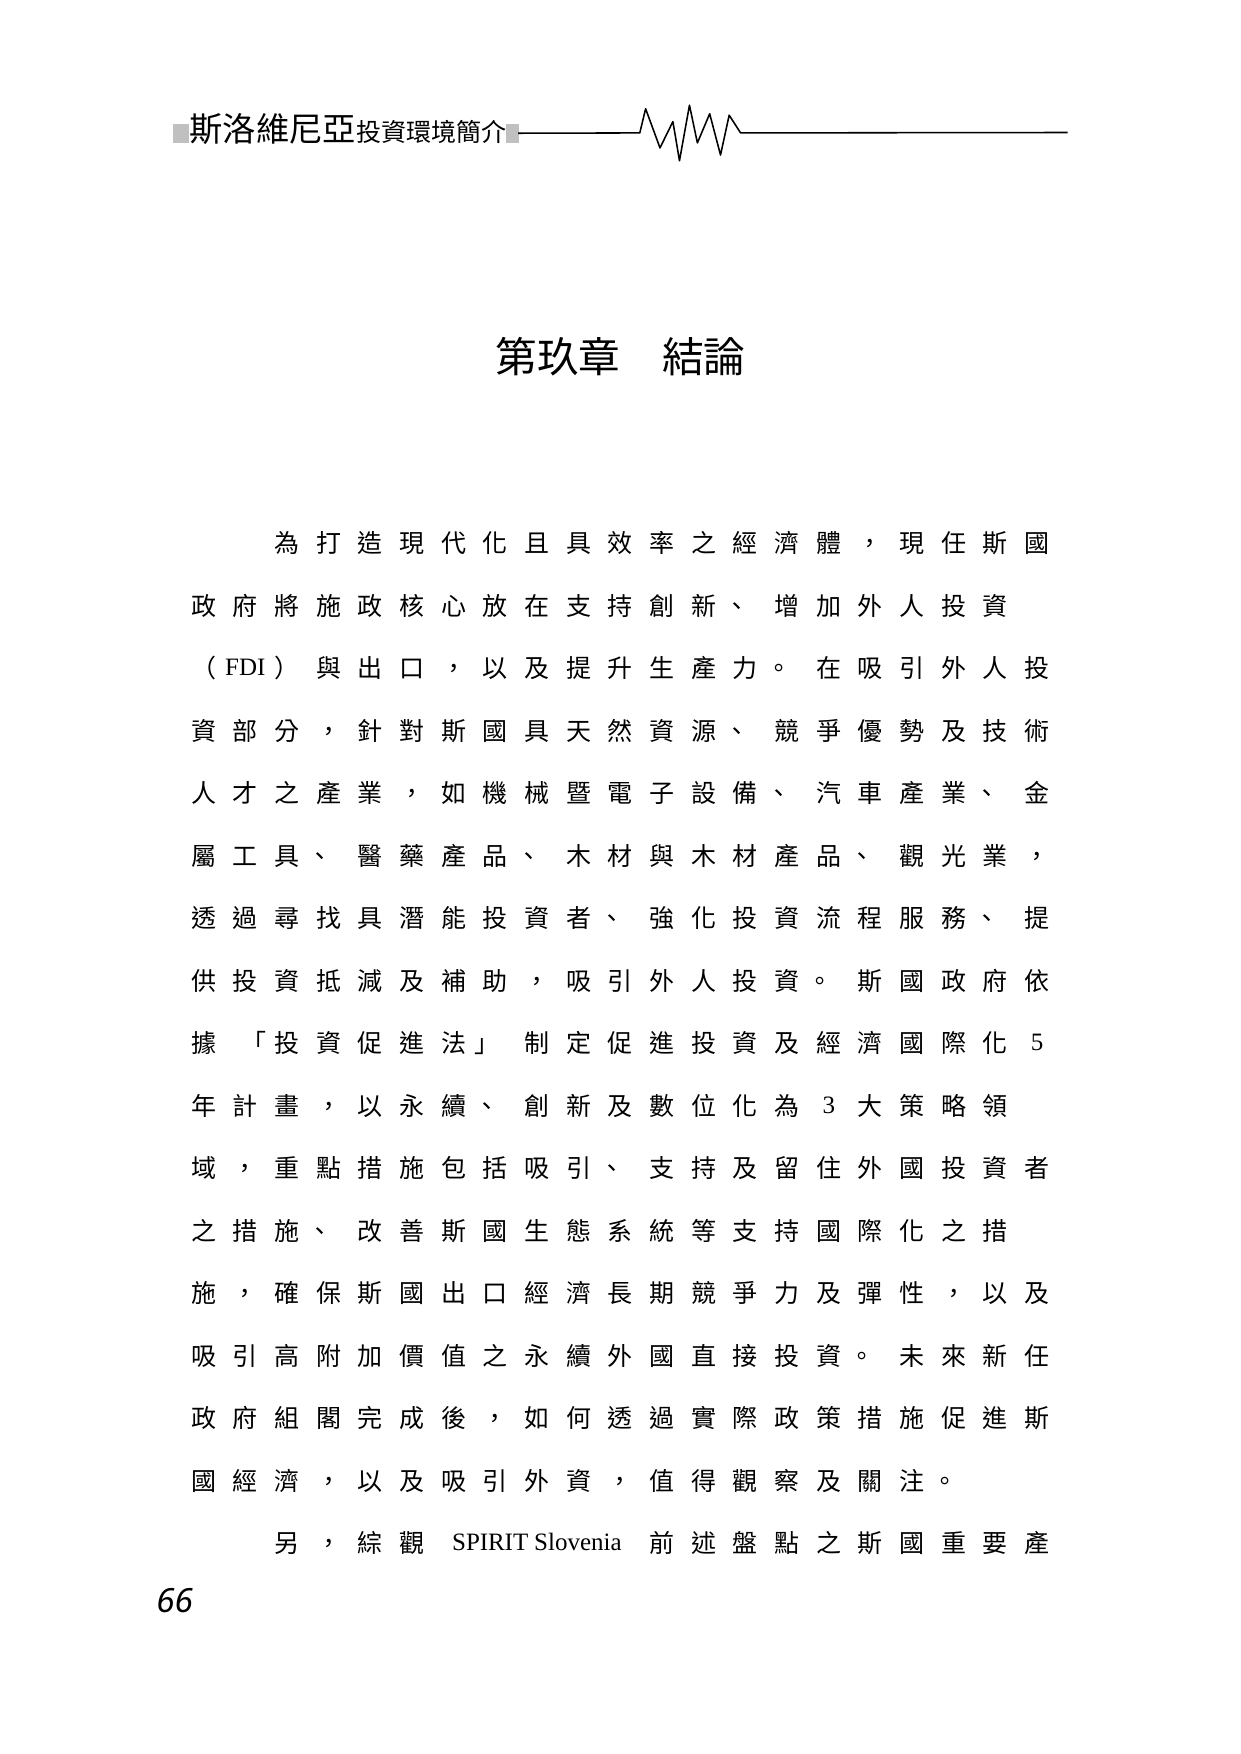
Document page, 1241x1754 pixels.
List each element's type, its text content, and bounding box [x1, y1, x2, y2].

text 另，綜觀SPIRIT Slovenia前述盤點之斯國重要產 [183, 1500, 1058, 1563]
text 為打造現代化且具效率之經濟體，現任斯國政府將施政核心放在支持創新、增加外人投資（FDI）與出口，以及提升生產力。在吸引外人投資部分，針對斯國具天然資源、競爭優勢及技術人才之產業，如機械暨電子設備、汽車產業、金屬工具、醫藥產品、木材與木材產品、觀光業，透過尋找具潛能投資者、強化投資流程服務、提供投資抵減及補助，吸引外人投資。斯國政府依據「投資促進法」制定促進投資及經濟國際化5年計畫，以永續、創新及數位化為3大策略領域，重點措施包括吸引、支持及留住外國投資者之措施、改善斯國生態系統等支持國際化之措施，確保斯國出口經濟長期競爭力及彈性，以及吸引高附加價值之永續外國直接投資。未來新任政府組閣完成後，如何透過實際政策措施促進斯國經濟，以及吸引外資，值得觀察及關注。 [183, 500, 1058, 1500]
text 第玖章 結論 [183, 313, 1058, 375]
